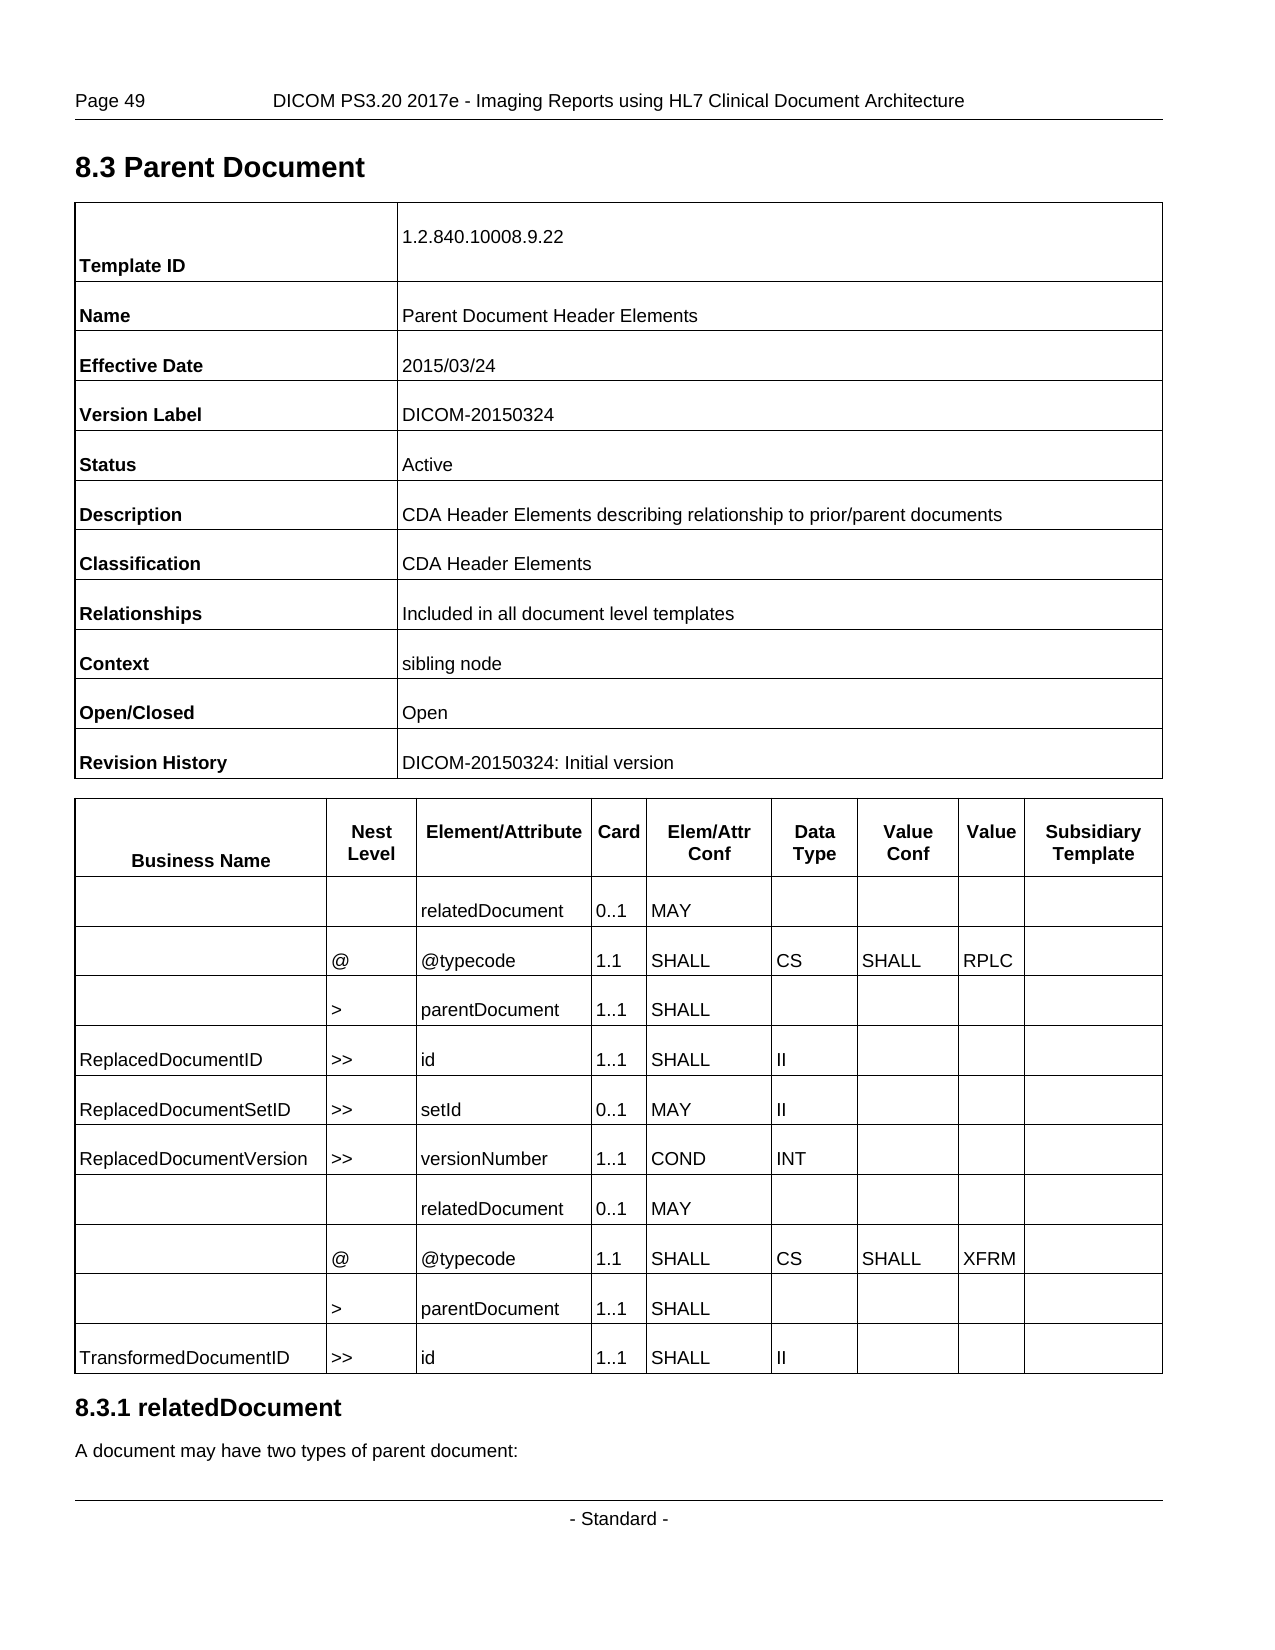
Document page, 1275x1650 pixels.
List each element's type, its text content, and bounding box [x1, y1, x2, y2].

table_cell [327, 1175, 416, 1224]
table_cell related​Document [417, 1175, 591, 1224]
table_cell SHALL [647, 1026, 771, 1074]
table_cell [959, 1076, 1024, 1124]
table_cell [772, 1274, 857, 1323]
table_cell [1025, 1175, 1162, 1224]
table_cell 1.1 [592, 1225, 646, 1273]
table_cell [1025, 976, 1162, 1025]
table_cell [959, 1175, 1024, 1224]
table_cell [76, 1274, 326, 1323]
table_cell [1025, 1274, 1162, 1323]
table_cell Version Label [76, 381, 397, 430]
table_cell [959, 877, 1024, 926]
table_cell 1..1 [592, 976, 646, 1025]
table_cell [327, 877, 416, 926]
table_cell Replaced​Document​ID [76, 1026, 326, 1074]
table_cell [76, 877, 326, 926]
table_cell SHALL [647, 1274, 771, 1323]
table_cell version​Number [417, 1125, 591, 1174]
table_cell sibling node [398, 630, 1162, 678]
table_cell @ [327, 927, 416, 975]
table_cell [858, 1026, 958, 1074]
table_cell 0..1 [592, 1175, 646, 1224]
table_cell parent​Document [417, 976, 591, 1025]
table_cell II [772, 1324, 857, 1373]
table_cell SHALL [647, 927, 771, 975]
table_cell Name [76, 282, 397, 330]
table_cell Effective Date [76, 331, 397, 380]
table_cell Replaced​Document​Set​ID [76, 1076, 326, 1124]
table_cell 1..1 [592, 1026, 646, 1074]
table_cell [1025, 927, 1162, 975]
table_cell 1..1 [592, 1274, 646, 1323]
table_cell [1025, 1125, 1162, 1174]
table_header Element/​Attribute [417, 799, 591, 876]
table_cell parent​Document [417, 1274, 591, 1323]
table_cell Active [398, 431, 1162, 479]
table_cell MAY [647, 1076, 771, 1124]
table_cell RPLC [959, 927, 1024, 975]
table_cell id [417, 1324, 591, 1373]
table_cell [959, 1125, 1024, 1174]
table_cell Open [398, 679, 1162, 728]
table_cell [1025, 1026, 1162, 1074]
table_cell [1025, 1324, 1162, 1373]
table_cell [76, 1225, 326, 1273]
table_cell Replaced​Document​Version [76, 1125, 326, 1174]
table_cell [772, 976, 857, 1025]
table_cell Parent Document Header Elements [398, 282, 1162, 330]
table_cell [858, 1076, 958, 1124]
table_cell >> [327, 1324, 416, 1373]
text 8.3 Parent Document [75, 150, 1162, 183]
table_cell [772, 877, 857, 926]
table_cell Status [76, 431, 397, 479]
table_cell > [327, 1274, 416, 1323]
table_cell Relationships [76, 580, 397, 628]
table_cell Description [76, 481, 397, 529]
table_cell Open/Closed [76, 679, 397, 728]
table_cell 0..1 [592, 877, 646, 926]
table_cell SHALL [858, 927, 958, 975]
table_cell COND [647, 1125, 771, 1174]
table_cell [76, 976, 326, 1025]
table_cell >> [327, 1076, 416, 1124]
text 8.3.1 relatedDocument [75, 1392, 1162, 1421]
table_cell [858, 1175, 958, 1224]
table_cell related​Document [417, 877, 591, 926]
table_cell SHALL [647, 1225, 771, 1273]
table_cell [959, 1324, 1024, 1373]
table_cell >> [327, 1125, 416, 1174]
table_cell set​Id [417, 1076, 591, 1124]
table_cell [1025, 1076, 1162, 1124]
table_cell II [772, 1076, 857, 1124]
table_cell SHALL [647, 1324, 771, 1373]
table_cell [959, 1026, 1024, 1074]
table_cell 2015/03/24 [398, 331, 1162, 380]
table_cell [858, 1274, 958, 1323]
table_cell SHALL [858, 1225, 958, 1273]
table_cell [959, 976, 1024, 1025]
table_cell CDA Header Elements describing relationship to prior/parent documents [398, 481, 1162, 529]
table_cell XFRM [959, 1225, 1024, 1273]
table_cell CS [772, 1225, 857, 1273]
table_cell Context [76, 630, 397, 678]
table_header Template ID [76, 203, 397, 281]
table_header Value Conf [858, 799, 958, 876]
table_cell @typecode [417, 927, 591, 975]
table_cell >> [327, 1026, 416, 1074]
table_cell [858, 1324, 958, 1373]
table_cell CDA Header Elements [398, 530, 1162, 579]
table_cell [76, 1175, 326, 1224]
table_cell SHALL [647, 976, 771, 1025]
table_cell > [327, 976, 416, 1025]
table_cell Transformed​Document​ID [76, 1324, 326, 1373]
table_cell @typecode [417, 1225, 591, 1273]
text A document may have two types of parent document: [75, 1440, 1162, 1462]
table_cell 1..1 [592, 1324, 646, 1373]
table_cell 1.1 [592, 927, 646, 975]
table_header Subsidiary Template [1025, 799, 1162, 876]
table_cell [772, 1175, 857, 1224]
table_cell 0..1 [592, 1076, 646, 1124]
table_cell DICOM-20150324 [398, 381, 1162, 430]
table_cell CS [772, 927, 857, 975]
table_cell [858, 877, 958, 926]
table_cell MAY [647, 877, 771, 926]
table_cell id [417, 1026, 591, 1074]
table_cell MAY [647, 1175, 771, 1224]
table_cell II [772, 1026, 857, 1074]
table_cell [858, 1125, 958, 1174]
table_cell [76, 927, 326, 975]
table_header 1.2.840.10008.9.22 [398, 203, 1162, 281]
table_cell Included in all document level templates [398, 580, 1162, 628]
table_cell [1025, 1225, 1162, 1273]
table_cell [858, 976, 958, 1025]
table_header Value [959, 799, 1024, 876]
table_cell @ [327, 1225, 416, 1273]
table_header Business Name [76, 799, 326, 876]
table_cell DICOM-20150324: Initial version [398, 729, 1162, 778]
table_header Data Type [772, 799, 857, 876]
table_header Nest Level [327, 799, 416, 876]
table_cell Revision History [76, 729, 397, 778]
table_header Card [592, 799, 646, 876]
table_cell Classification [76, 530, 397, 579]
table_cell INT [772, 1125, 857, 1174]
table_cell [1025, 877, 1162, 926]
table_header Elem/Attr Conf [647, 799, 771, 876]
table_cell [959, 1274, 1024, 1323]
table_cell 1..1 [592, 1125, 646, 1174]
